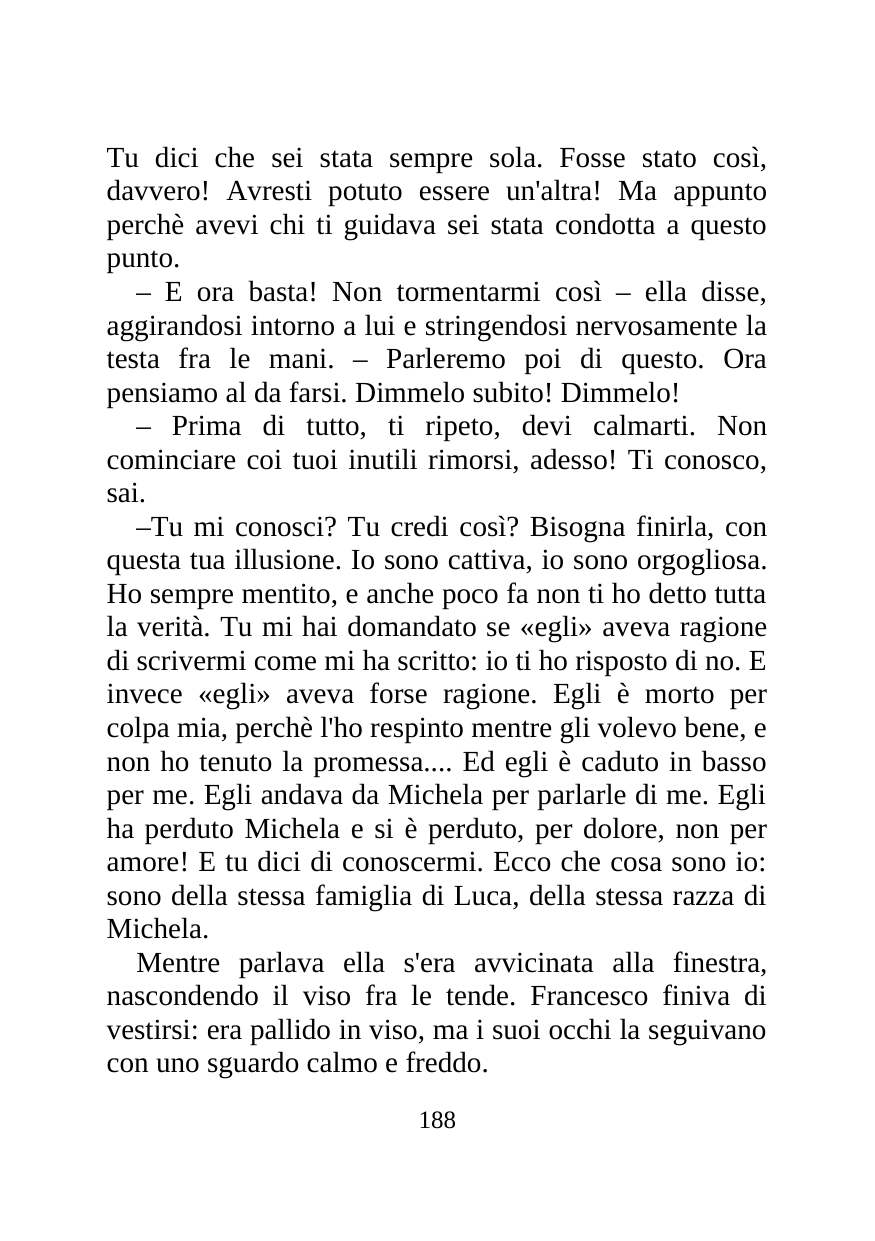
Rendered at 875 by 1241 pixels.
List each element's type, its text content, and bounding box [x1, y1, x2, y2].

text Mentre parlava ella s'era avvicinata alla finestra, nascondendo il viso fra le tende. Francesco finiva di vestirsi: era pallido in viso, ma i suoi occhi la seguivano con uno sguardo calmo e freddo. [106, 945, 768, 1079]
text – Prima di tutto, ti ripeto, devi calmarti. Non cominciare coi tuoi inutili rimorsi, adesso! Ti conosco, sai. [106, 408, 768, 509]
text –Tu mi conosci? Tu credi così? Bisogna finirla, con questa tua illusione. Io sono cattiva, io sono orgogliosa. Ho sempre mentito, e anche poco fa non ti ho detto tutta la verità. Tu mi hai domandato se «egli» aveva ragione di scrivermi come mi ha scritto: io ti ho risposto di no. E invece «egli» aveva forse ragione. Egli è morto per colpa mia, perchè l'ho respinto mentre gli volevo bene, e non ho tenuto la promessa.... Ed egli è caduto in basso per me. Egli andava da Michela per parlarle di me. Egli ha perduto Michela e si è perduto, per dolore, non per amore! E tu dici di conoscermi. Ecco che cosa sono io: sono della stessa famiglia di Luca, della stessa razza di Michela. [106, 509, 768, 945]
text Tu dici che sei stata sempre sola. Fosse stato così, davvero! Avresti potuto essere un'altra! Ma appunto perchè avevi chi ti guidava sei stata condotta a questo punto. [106, 140, 768, 274]
text – E ora basta! Non tormentarmi così – ella disse, aggirandosi intorno a lui e stringendosi nervosamente la testa fra le mani. – Parleremo poi di questo. Ora pensiamo al da farsi. Dimmelo subito! Dimmelo! [106, 274, 768, 408]
